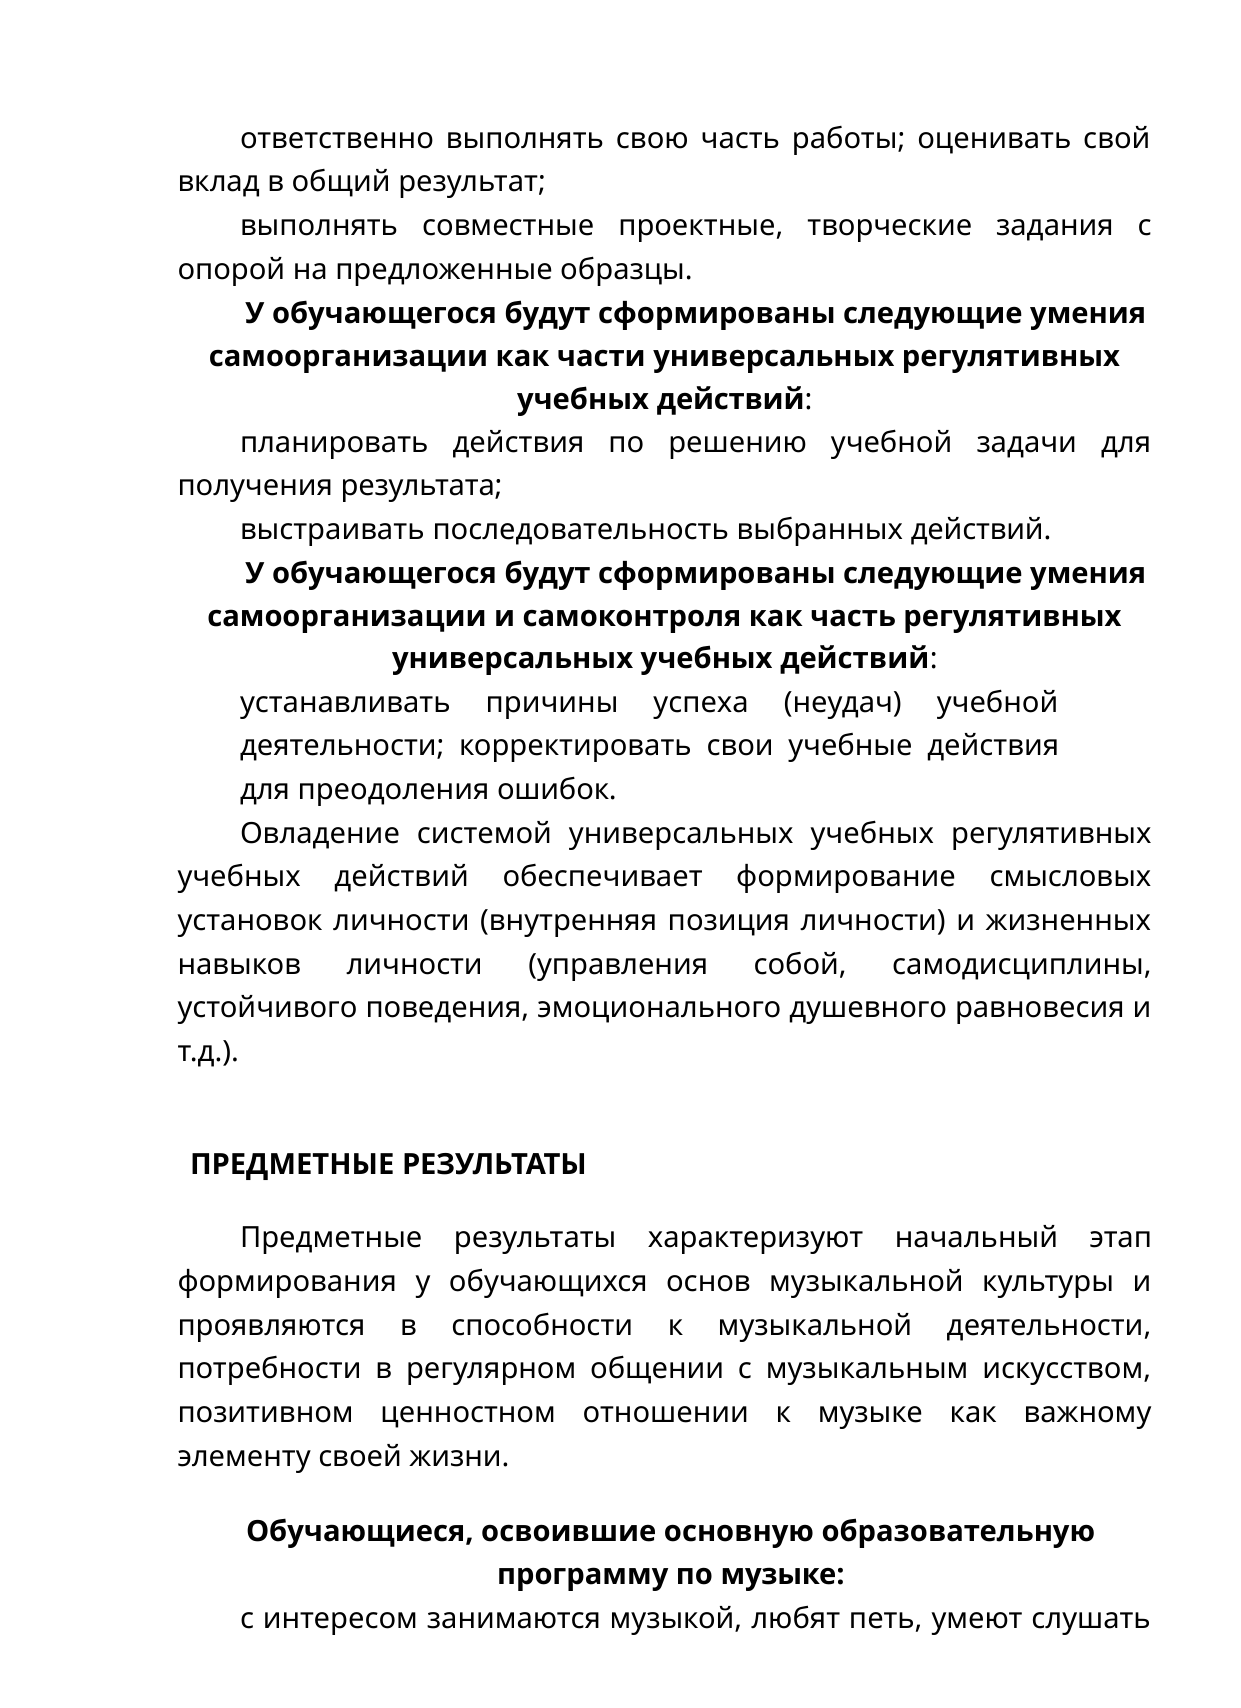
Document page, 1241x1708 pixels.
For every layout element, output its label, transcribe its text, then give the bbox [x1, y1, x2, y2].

text Предметные результаты характеризуют начальный этап формирования у обучающихся основ музыкальной культуры и проявляются в способности к музыкальной деятельности, потребности в регулярном общении с музыкальным искусством, позитивном ценностном отношении к музыке как важному элементу своей жизни. [177, 1217, 1152, 1474]
text выстраивать последовательность выбранных действий. [240, 509, 1192, 548]
text с интересом занимаются музыкой, любят петь, умеют слушать [177, 1597, 1152, 1637]
text ПРЕДМЕТНЫЕ РЕЗУЛЬТАТЫ [190, 1143, 1192, 1183]
text Овладение системой универсальных учебных регулятивных учебных действий обеспечивает формирование смысловых установок личности (внутренняя позиция личности) и жизненных навыков личности (управления собой, самодисциплины, устойчивого поведения, эмоционального душевного равновесия и т.д.). [177, 812, 1152, 1070]
subtitle У обучающегося будут сформированы следующие умения самоорганизации и самоконтроля как часть регулятивных универсальных учебных действий: [177, 552, 1152, 677]
text планировать действия по решению учебной задачи для получения результата; [177, 421, 1151, 504]
subtitle У обучающегося будут сформированы следующие умения самоорганизации как части универсальных регулятивных учебных действий: [177, 292, 1152, 418]
subtitle Обучающиеся, освоившие основную образовательную программу по музыке: [190, 1510, 1152, 1593]
text выполнять совместные проектные, творческие задания с опорой на предложенные образцы. [177, 204, 1152, 288]
text устанавливать причины успеха (неудач) учебной деятельности; корректировать свои учебные действия для преодоления ошибок. [240, 681, 1059, 808]
text ответственно выполнять свою часть работы; оценивать свой вклад в общий результат; [177, 117, 1151, 200]
